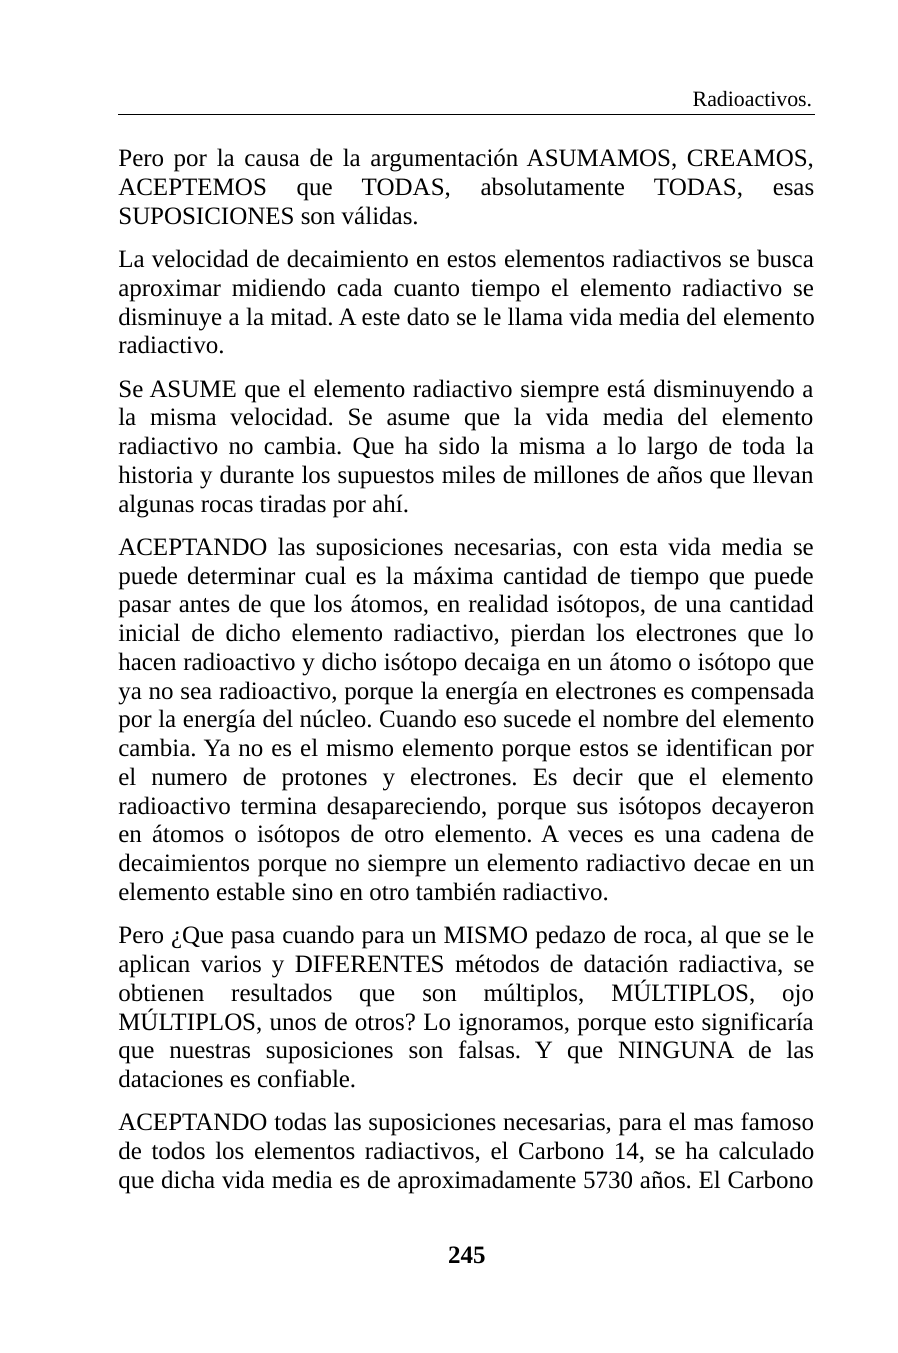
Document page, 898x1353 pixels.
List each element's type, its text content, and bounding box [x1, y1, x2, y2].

text ACEPTANDO todas las suposiciones necesarias, para el mas famoso de todos los elementos radiactivos, el Carbono 14, se ha calculado que dicha vida media es de aproximadamente 5730 años. El Carbono [118, 1107, 815, 1194]
text ACEPTANDO las suposiciones necesarias, con esta vida media se puede determinar cual es la máxima cantidad de tiempo que puede pasar antes de que los átomos, en realidad isótopos, de una cantidad inicial de dicho elemento radiactivo, pierdan los electrones que lo hacen radioactivo y dicho isótopo decaiga en un átomo o isótopo que ya no sea radioactivo, porque la energía en electrones es compensada por la energía del núcleo. Cuando eso sucede el nombre del elemento cambia. Ya no es el mismo elemento porque estos se identifican por el numero de protones y electrones. Es decir que el elemento radioactivo termina desapareciendo, porque sus isótopos decayeron en átomos o isótopos de otro elemento. A veces es una cadena de decaimientos porque no siempre un elemento radiactivo decae en un elemento estable sino en otro también radiactivo. [118, 532, 815, 906]
text Se ASUME que el elemento radiactivo siempre está disminuyendo a la misma velocidad. Se asume que la vida media del elemento radiactivo no cambia. Que ha sido la misma a lo largo de toda la historia y durante los supuestos miles de millones de años que llevan algunas rocas tiradas por ahí. [118, 374, 815, 517]
text Pero por la causa de la argumentación ASUMAMOS, CREAMOS, ACEPTEMOS que TODAS, absolutamente TODAS, esas SUPOSICIONES son válidas. [118, 143, 815, 229]
text La velocidad de decaimiento en estos elementos radiactivos se busca aproximar midiendo cada cuanto tiempo el elemento radiactivo se disminuye a la mitad. A este dato se le llama vida media del elemento radiactivo. [118, 244, 815, 359]
text Pero ¿Que pasa cuando para un MISMO pedazo de roca, al que se le aplican varios y DIFERENTES métodos de datación radiactiva, se obtienen resultados que son múltiplos, MÚLTIPLOS, ojo MÚLTIPLOS, unos de otros? Lo ignoramos, porque esto significaría que nuestras suposiciones son falsas. Y que NINGUNA de las dataciones es confiable. [118, 920, 815, 1093]
